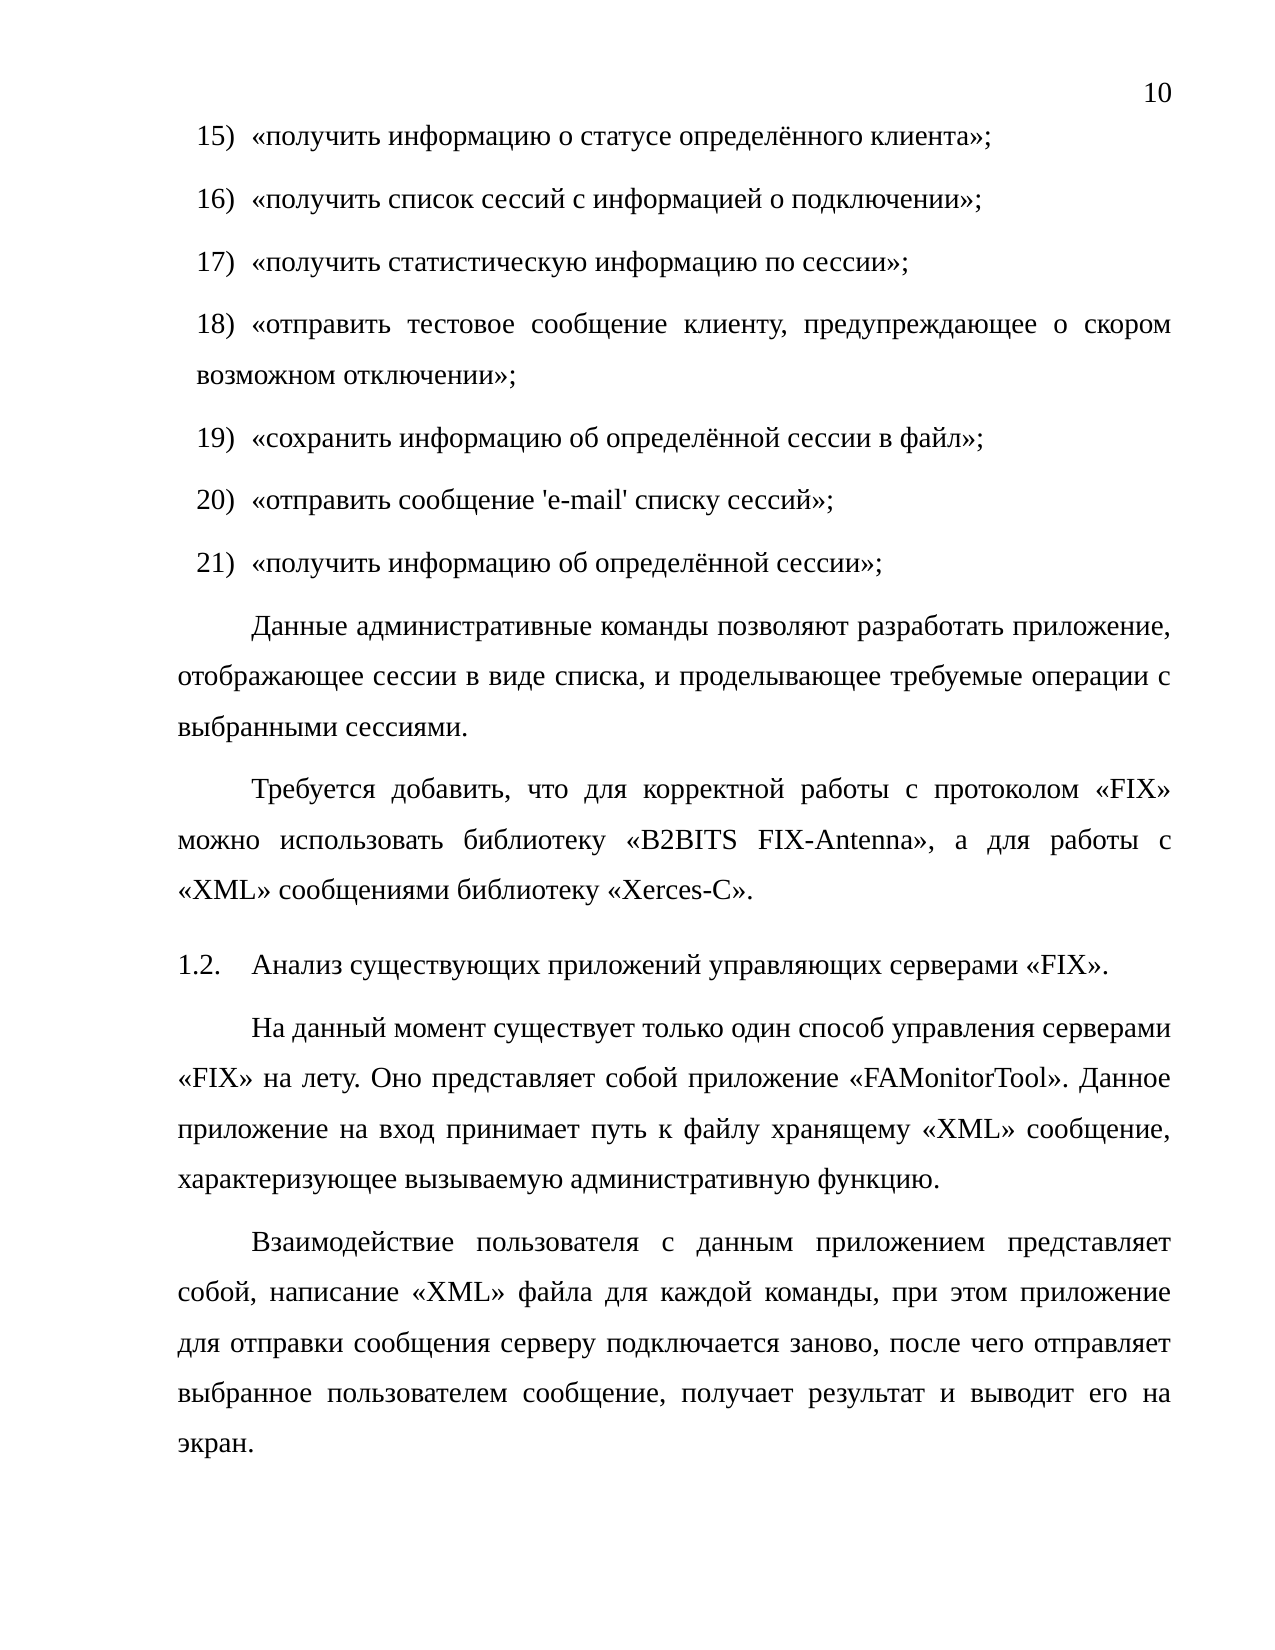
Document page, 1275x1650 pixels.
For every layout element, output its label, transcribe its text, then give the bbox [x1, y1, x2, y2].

text Требуется добавить, что для корректной работы с протоколом «FIX» можно использовать библиотеку «B2BITS FIX-Antenna», а для работы с «XML» сообщениями библиотеку «Xerces-C». [177, 772, 1172, 906]
list «отправить тестовое сообщение клиенту, предупреждающее о скором возможном отключении»; [196, 307, 1172, 390]
list «получить статистическую информацию по сессии»; [196, 244, 1172, 277]
list «получить информацию о статусе определённого клиента»; [196, 118, 1172, 152]
subtitle Анализ существующих приложений управляющих серверами «FIX». [177, 947, 1172, 981]
text Данные административные команды позволяют разработать приложение, отображающее сессии в виде списка, и проделывающее требуемые операции с выбранными сессиями. [177, 608, 1172, 742]
text На данный момент существует только один способ управления серверами «FIX» на лету. Оно представляет собой приложение «FAMonitorTool». Данное приложение на вход принимает путь к файлу хранящему «XML» сообщение, характеризующее вызываемую административную функцию. [177, 1010, 1172, 1195]
list «отправить сообщение 'e-mail' списку сессий»; [196, 482, 1172, 516]
text Взаимодействие пользователя с данным приложением представляет собой, написание «XML» файла для каждой команды, при этом приложение для отправки сообщения серверу подключается заново, после чего отправляет выбранное пользователем сообщение, получает результат и выводит его на экран. [177, 1224, 1172, 1459]
list «получить список сессий с информацией о подключении»; [196, 181, 1172, 214]
list «получить информацию об определённой сессии»; [196, 545, 1172, 579]
list «сохранить информацию об определённой сессии в файл»; [196, 420, 1172, 453]
